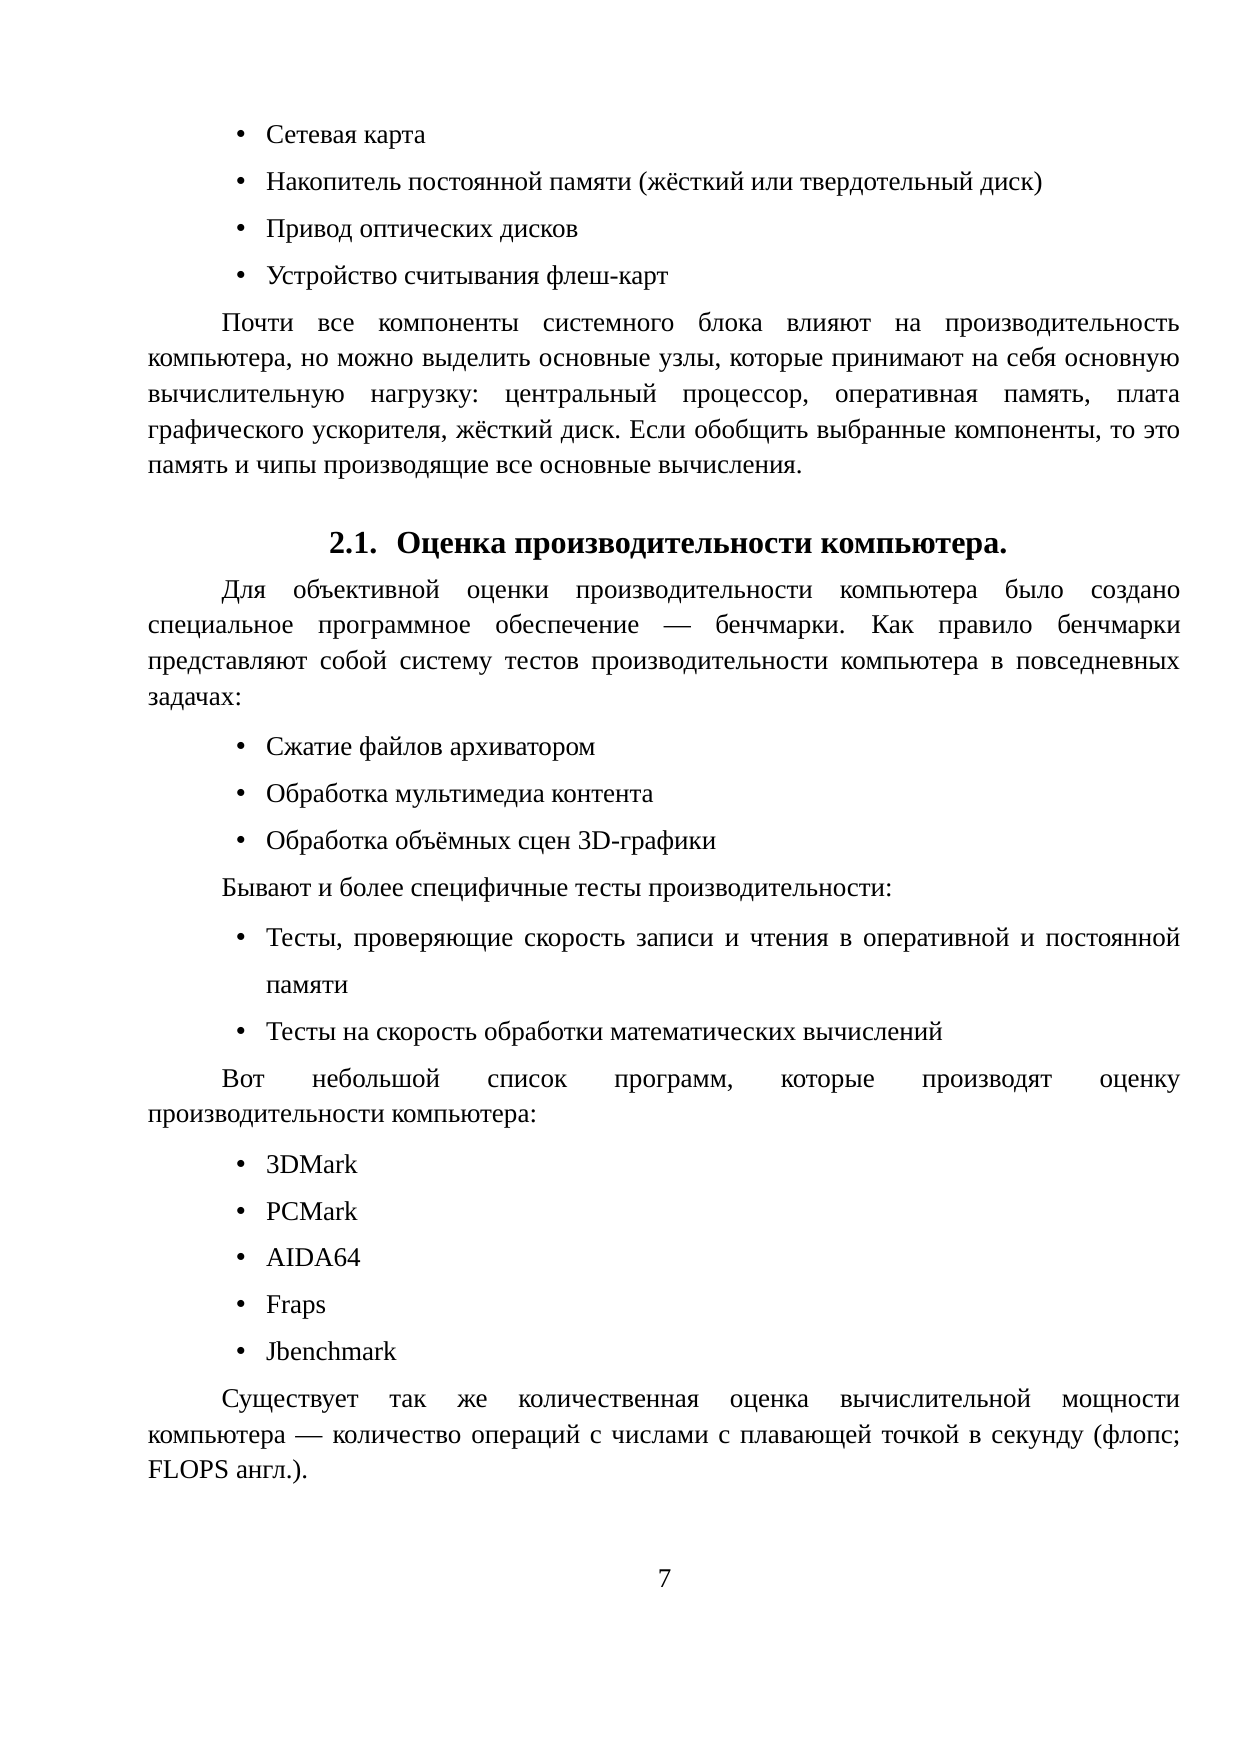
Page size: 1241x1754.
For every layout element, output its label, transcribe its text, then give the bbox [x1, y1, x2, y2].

list Обработка объёмных сцен 3D-графики [236, 824, 1181, 855]
list AIDA64 [236, 1241, 1181, 1273]
list Накопитель постоянной памяти (жёсткий или твердотельный диск) [236, 165, 1181, 196]
list PCMark [236, 1194, 1181, 1226]
text Для объективной оценки производительности компьютера было создано специальное программное обеспечение — бенчмарки. Как правило бенчмарки представляют собой систему тестов производительности компьютера в повседневных задачах: [148, 573, 1181, 711]
text Существует так же количественная оценка вычислительной мощности компьютера — количество операций с числами с плавающей точкой в секунду (флопс; FLOPS англ.). [148, 1382, 1181, 1485]
list Обработка мультимедиа контента [236, 777, 1181, 808]
subtitle Оценка производительности компьютера. [148, 524, 1181, 561]
list 3DMark [236, 1148, 1181, 1179]
list Сжатие файлов архиватором [236, 730, 1181, 762]
text Бывают и более специфичные тесты производительности: [148, 871, 1181, 902]
list Тесты на скорость обработки математических вычислений [236, 1015, 1181, 1046]
text Почти все компоненты системного блока влияют на производительность компьютера, но можно выделить основные узлы, которые принимают на себя основную вычислительную нагрузку: центральный процессор, оперативная память, плата графического ускорителя, жёсткий диск. Если обобщить выбранные компоненты, то это память и чипы производящие все основные вычисления. [148, 306, 1181, 480]
text Вот небольшой список программ, которые производят оценку производительности компьютера: [148, 1062, 1181, 1128]
list Jbenchmark [236, 1335, 1181, 1366]
list Fraps [236, 1288, 1181, 1319]
list Тесты, проверяющие скорость записи и чтения в оперативной и постоянной памяти [236, 921, 1181, 999]
list Сетевая карта [236, 118, 1181, 149]
list Привод оптических дисков [236, 212, 1181, 243]
list Устройство считывания флеш-карт [236, 259, 1181, 290]
